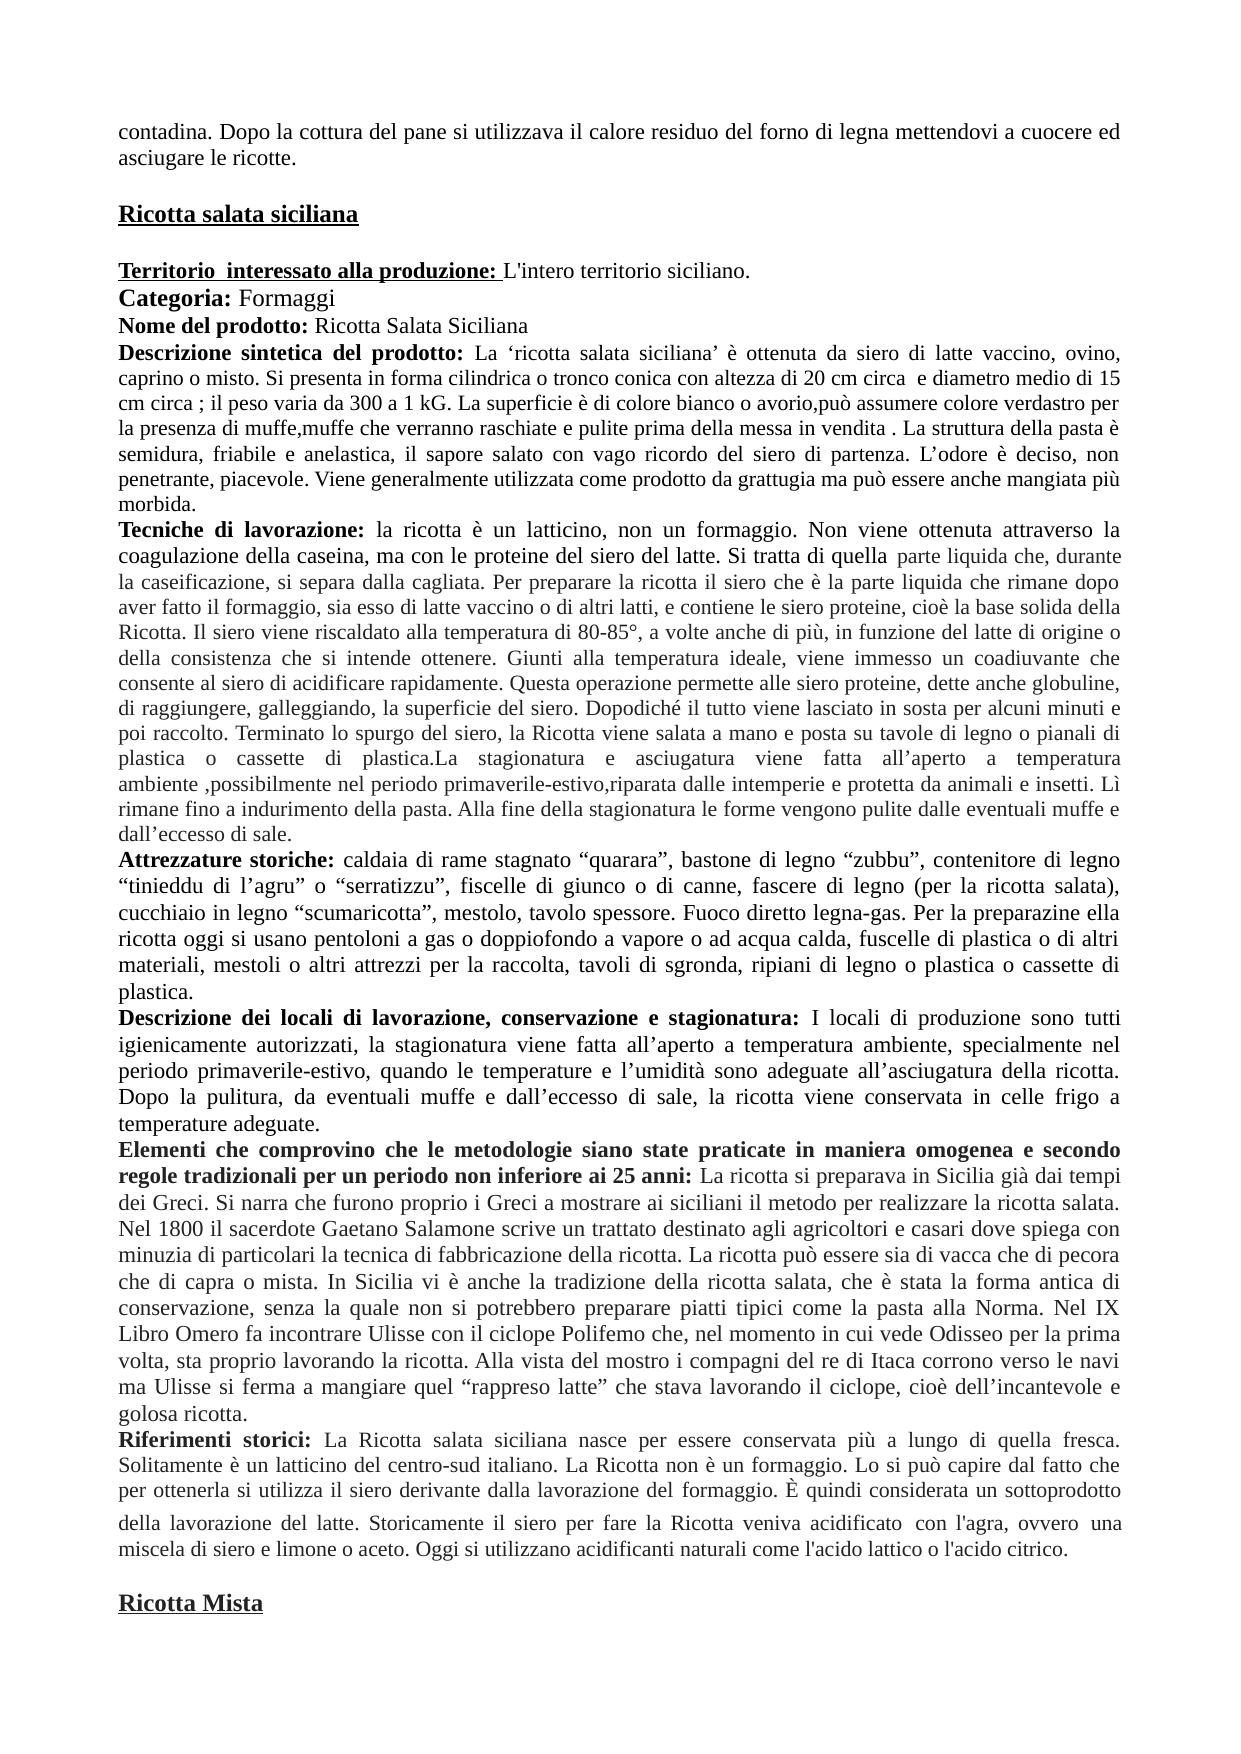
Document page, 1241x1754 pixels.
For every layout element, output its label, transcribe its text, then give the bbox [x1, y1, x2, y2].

text Tecniche di lavorazione: la ricotta è un latticino, non un formaggio. Non viene ottenuta attraverso la coagulazione della caseina, ma con le proteine del siero del latte. Si tratta di quella parte liquida che, durante la caseificazione, si separa dalla cagliata. Per preparare la ricotta il siero che è la parte liquida che rimane dopo aver fatto il formaggio, sia esso di latte vaccino o di altri latti, e contiene le siero proteine, cioè la base solida della Ricotta. Il siero viene riscaldato alla temperatura di 80-85°, a volte anche di più, in funzione del latte di origine o della consistenza che si intende ottenere. Giunti alla temperatura ideale, viene immesso un coadiuvante che consente al siero di acidificare rapidamente. Questa operazione permette alle siero proteine, dette anche globuline, di raggiungere, galleggiando, la superficie del siero. Dopodiché il tutto viene lasciato in sosta per alcuni minuti e poi raccolto. Terminato lo spurgo del siero, la Ricotta viene salata a mano e posta su tavole di legno o pianali di plastica o cassette di plastica.La stagionatura e asciugatura viene fatta all’aperto a temperatura ambiente ,possibilmente nel periodo primaverile-estivo,riparata dalle intemperie e protetta da animali e insetti. Lì rimane fino a indurimento della pasta. Alla fine della stagionatura le forme vengono pulite dalle eventuali muffe e dall’eccesso di sale. [118, 516, 1122, 846]
text Riferimenti storici: La Ricotta salata siciliana nasce per essere conservata più a lungo di quella fresca. Solitamente è un latticino del centro-sud italiano. La Ricotta non è un formaggio. Lo si può capire dal fatto che per ottenerla si utilizza il siero derivante dalla lavorazione del formaggio. È quindi considerata un sottoprodotto della lavorazione del latte. Storicamente il siero per fare la Ricotta veniva acidificato con l'agra, ovvero una miscela di siero e limone o aceto. Oggi si utilizzano acidificanti naturali come l'acido lattico o l'acido citrico. [118, 1426, 1122, 1561]
text Attrezzature storiche: caldaia di rame stagnato “quarara”, bastone di legno “zubbu”, contenitore di legno “tinieddu di l’agru” o “serratizzu”, fiscelle di giunco o di canne, fascere di legno (per la ricotta salata), cucchiaio in legno “scumaricotta”, mestolo, tavolo spessore. Fuoco diretto legna-gas. Per la preparazine ella ricotta oggi si usano pentoloni a gas o doppiofondo a vapore o ad acqua calda, fuscelle di plastica o di altri materiali, mestoli o altri attrezzi per la raccolta, tavoli di sgronda, ripiani di legno o plastica o cassette di plastica. [118, 846, 1122, 1004]
text Descrizione sintetica del prodotto: La ‘ricotta salata siciliana’ è ottenuta da siero di latte vaccino, ovino, caprino o misto. Si presenta in forma cilindrica o tronco conica con altezza di 20 cm circa e diametro medio di 15 cm circa ; il peso varia da 300 a 1 kG. La superficie è di colore bianco o avorio,può assumere colore verdastro per la presenza di muffe,muffe che verranno raschiate e pulite prima della messa in vendita . La struttura della pasta è semidura, friabile e anelastica, il sapore salato con vago ricordo del siero di partenza. L’odore è deciso, non penetrante, piacevole. Viene generalmente utilizzata come prodotto da grattugia ma può essere anche mangiata più morbida. [118, 338, 1122, 516]
text Ricotta salata siciliana [118, 199, 1122, 228]
text Territorio interessato alla produzione: L'intero territorio siciliano. [118, 257, 1122, 283]
text Categoria: Formaggi [118, 283, 1122, 312]
text Nome del prodotto: Ricotta Salata Siciliana [118, 312, 1122, 338]
text Descrizione dei locali di lavorazione, conservazione e stagionatura: I locali di produzione sono tutti igienicamente autorizzati, la stagionatura viene fatta all’aperto a temperatura ambiente, specialmente nel periodo primaverile-estivo, quando le temperature e l’umidità sono adeguate all’asciugatura della ricotta. Dopo la pulitura, da eventuali muffe e dall’eccesso di sale, la ricotta viene conservata in celle frigo a temperature adeguate. [118, 1004, 1122, 1136]
text Elementi che comprovino che le metodologie siano state praticate in maniera omogenea e secondo regole tradizionali per un periodo non inferiore ai 25 anni: La ricotta si preparava in Sicilia già dai tempi dei Greci. Si narra che furono proprio i Greci a mostrare ai siciliani il metodo per realizzare la ricotta salata. Nel 1800 il sacerdote Gaetano Salamone scrive un trattato destinato agli agricoltori e casari dove spiega con minuzia di particolari la tecnica di fabbricazione della ricotta. La ricotta può essere sia di vacca che di pecora che di capra o mista. In Sicilia vi è anche la tradizione della ricotta salata, che è stata la forma antica di conservazione, senza la quale non si potrebbero preparare piatti tipici come la pasta alla Norma. Nel IX Libro Omero fa incontrare Ulisse con il ciclope Polifemo che, nel momento in cui vede Odisseo per la prima volta, sta proprio lavorando la ricotta. Alla vista del mostro i compagni del re di Itaca corrono verso le navi ma Ulisse si ferma a mangiare quel “rappreso latte” che stava lavorando il ciclope, cioè dell’incantevole e golosa ricotta. [118, 1136, 1122, 1426]
text Ricotta Mista [118, 1588, 1122, 1617]
text contadina. Dopo la cottura del pane si utilizzava il calore residuo del forno di legna mettendovi a cuocere ed asciugare le ricotte. [118, 118, 1122, 171]
